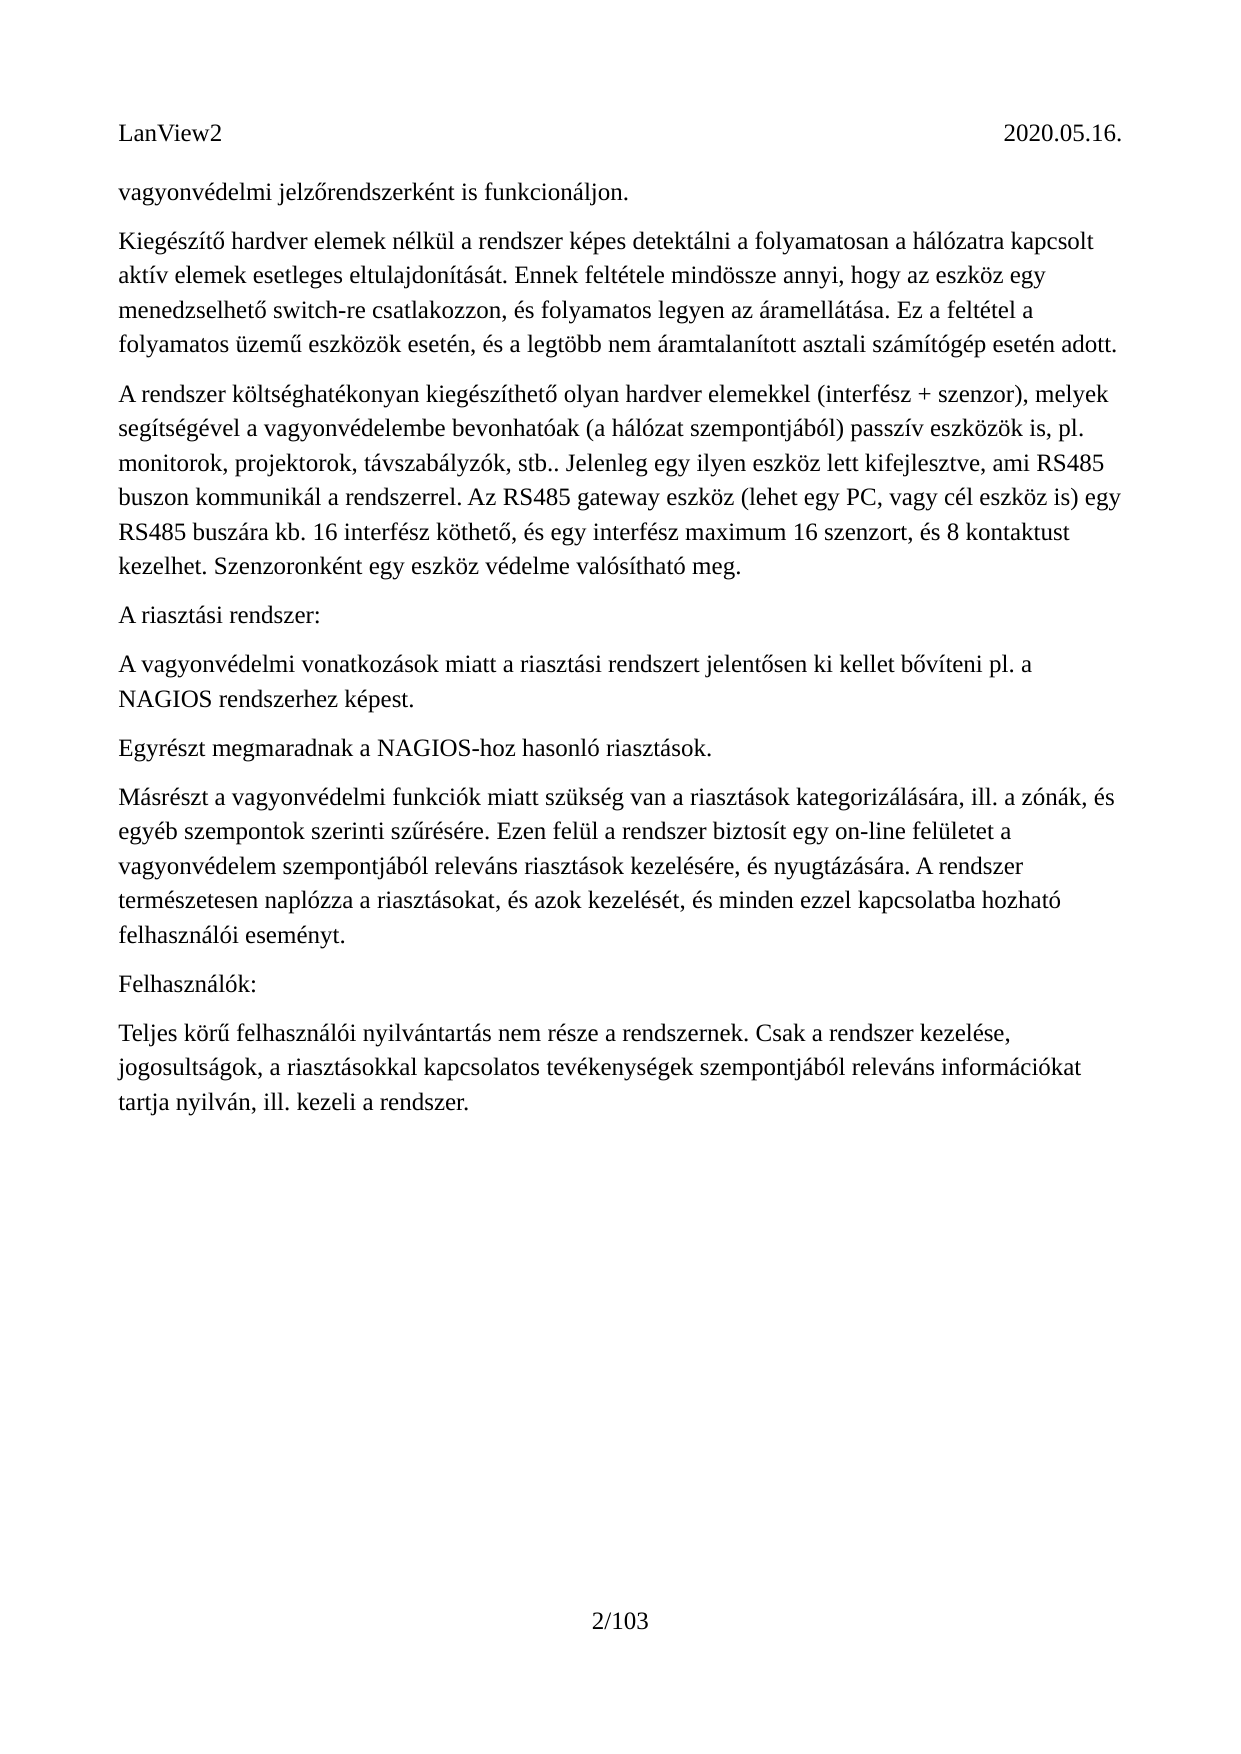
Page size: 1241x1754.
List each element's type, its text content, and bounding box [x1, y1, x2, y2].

text Kiegészítő hardver elemek nélkül a rendszer képes detektálni a folyamatosan a hálózatra kapcsolt aktív elemek esetleges eltulajdonítását. Ennek feltétele mindössze annyi, hogy az eszköz egy menedzselhető switch-re csatlakozzon, és folyamatos legyen az áramellátása. Ez a feltétel a folyamatos üzemű eszközök esetén, és a legtöbb nem áramtalanított asztali számítógép esetén adott. [118, 226, 1122, 358]
text vagyonvédelmi jelzőrendszerként is funkcionáljon. [118, 177, 1122, 206]
text A rendszer költséghatékonyan kiegészíthető olyan hardver elemekkel (interfész + szenzor), melyek segítségével a vagyonvédelembe bevonhatóak (a hálózat szempontjából) passzív eszközök is, pl. monitorok, projektorok, távszabályzók, stb.. Jelenleg egy ilyen eszköz lett kifejlesztve, ami RS485 buszon kommunikál a rendszerrel. Az RS485 gateway eszköz (lehet egy PC, vagy cél eszköz is) egy RS485 buszára kb. 16 interfész köthető, és egy interfész maximum 16 szenzort, és 8 kontaktust kezelhet. Szenzoronként egy eszköz védelme valósítható meg. [118, 379, 1122, 580]
text Felhasználók: [118, 969, 1122, 997]
text Teljes körű felhasználói nyilvántartás nem része a rendszernek. Csak a rendszer kezelése, jogosultságok, a riasztásokkal kapcsolatos tevékenységek szempontjából releváns információkat tartja nyilván, ill. kezeli a rendszer. [118, 1018, 1122, 1116]
text Egyrészt megmaradnak a NAGIOS-hoz hasonló riasztások. [118, 733, 1122, 761]
text Másrészt a vagyonvédelmi funkciók miatt szükség van a riasztások kategorizálására, ill. a zónák, és egyéb szempontok szerinti szűrésére. Ezen felül a rendszer biztosít egy on-line felületet a vagyonvédelem szempontjából releváns riasztások kezelésére, és nyugtázására. A rendszer természetesen naplózza a riasztásokat, és azok kezelését, és minden ezzel kapcsolatba hozható felhasználói eseményt. [118, 782, 1122, 948]
text A riasztási rendszer: [118, 600, 1122, 629]
text A vagyonvédelmi vonatkozások miatt a riasztási rendszert jelentősen ki kellet bővíteni pl. a NAGIOS rendszerhez képest. [118, 649, 1122, 712]
